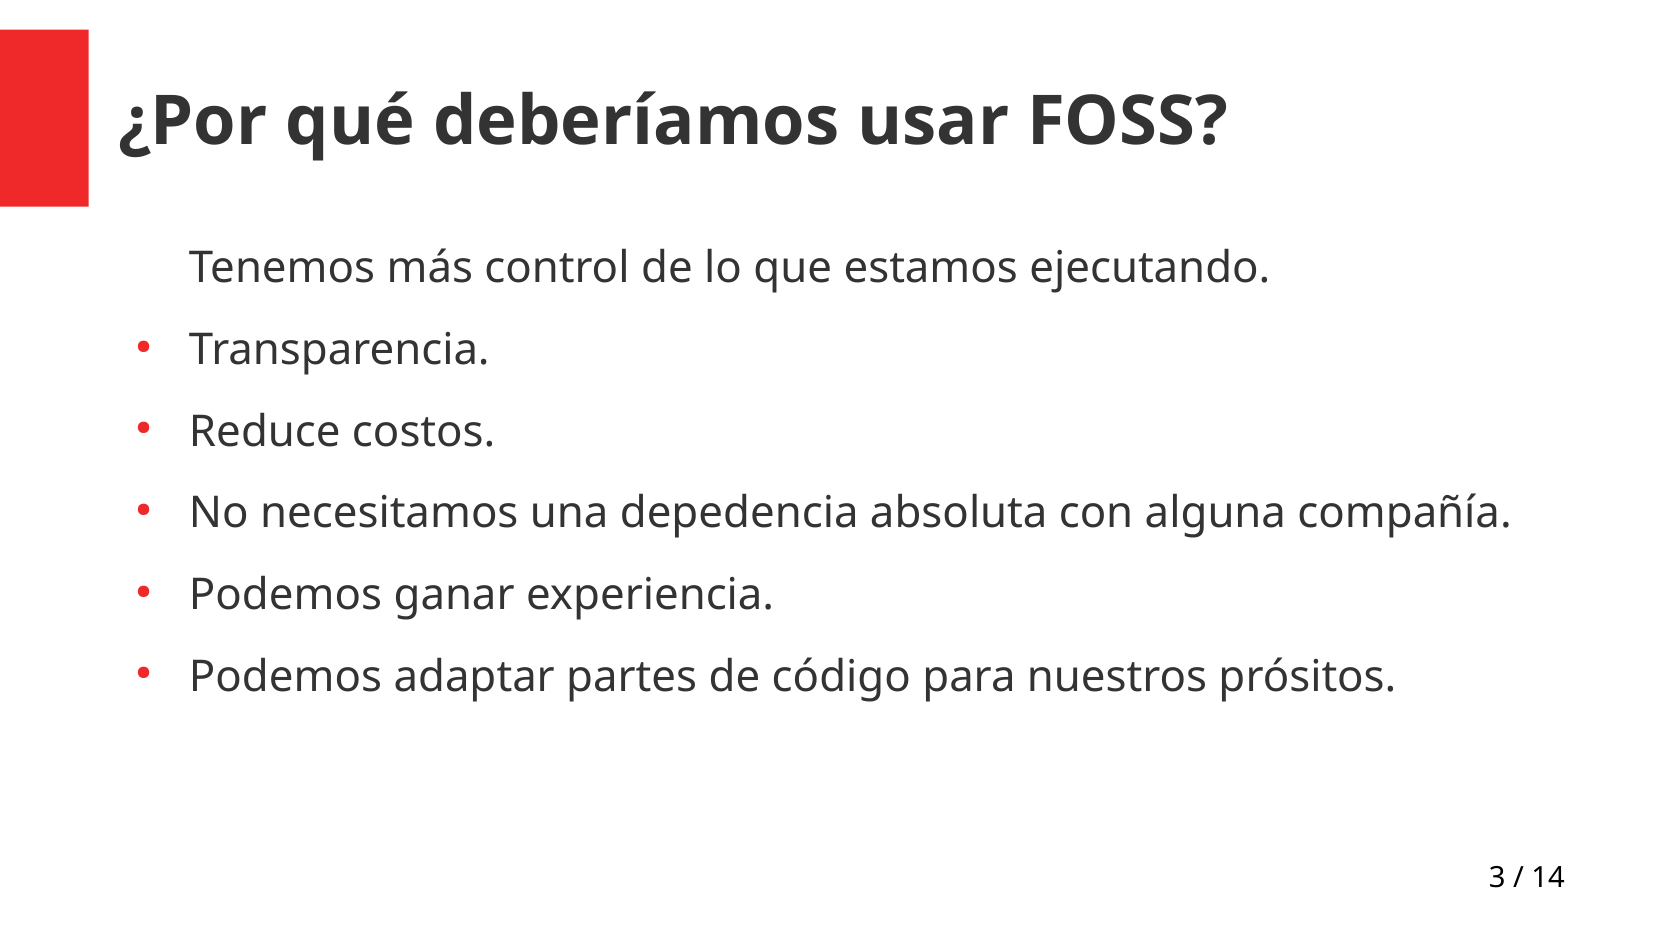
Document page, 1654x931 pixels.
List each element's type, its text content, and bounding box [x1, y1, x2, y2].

title ¿Por qué deberíamos usar FOSS? [118, 29, 1595, 207]
list Tenemos más control de lo que estamos ejecutando. Transparencia. Reduce costos. No necesitamos una depedencia absoluta con alguna compañía. Podemos ganar experiencia. Podemos adaptar partes de código para nuestros prósitos. [118, 236, 1595, 798]
